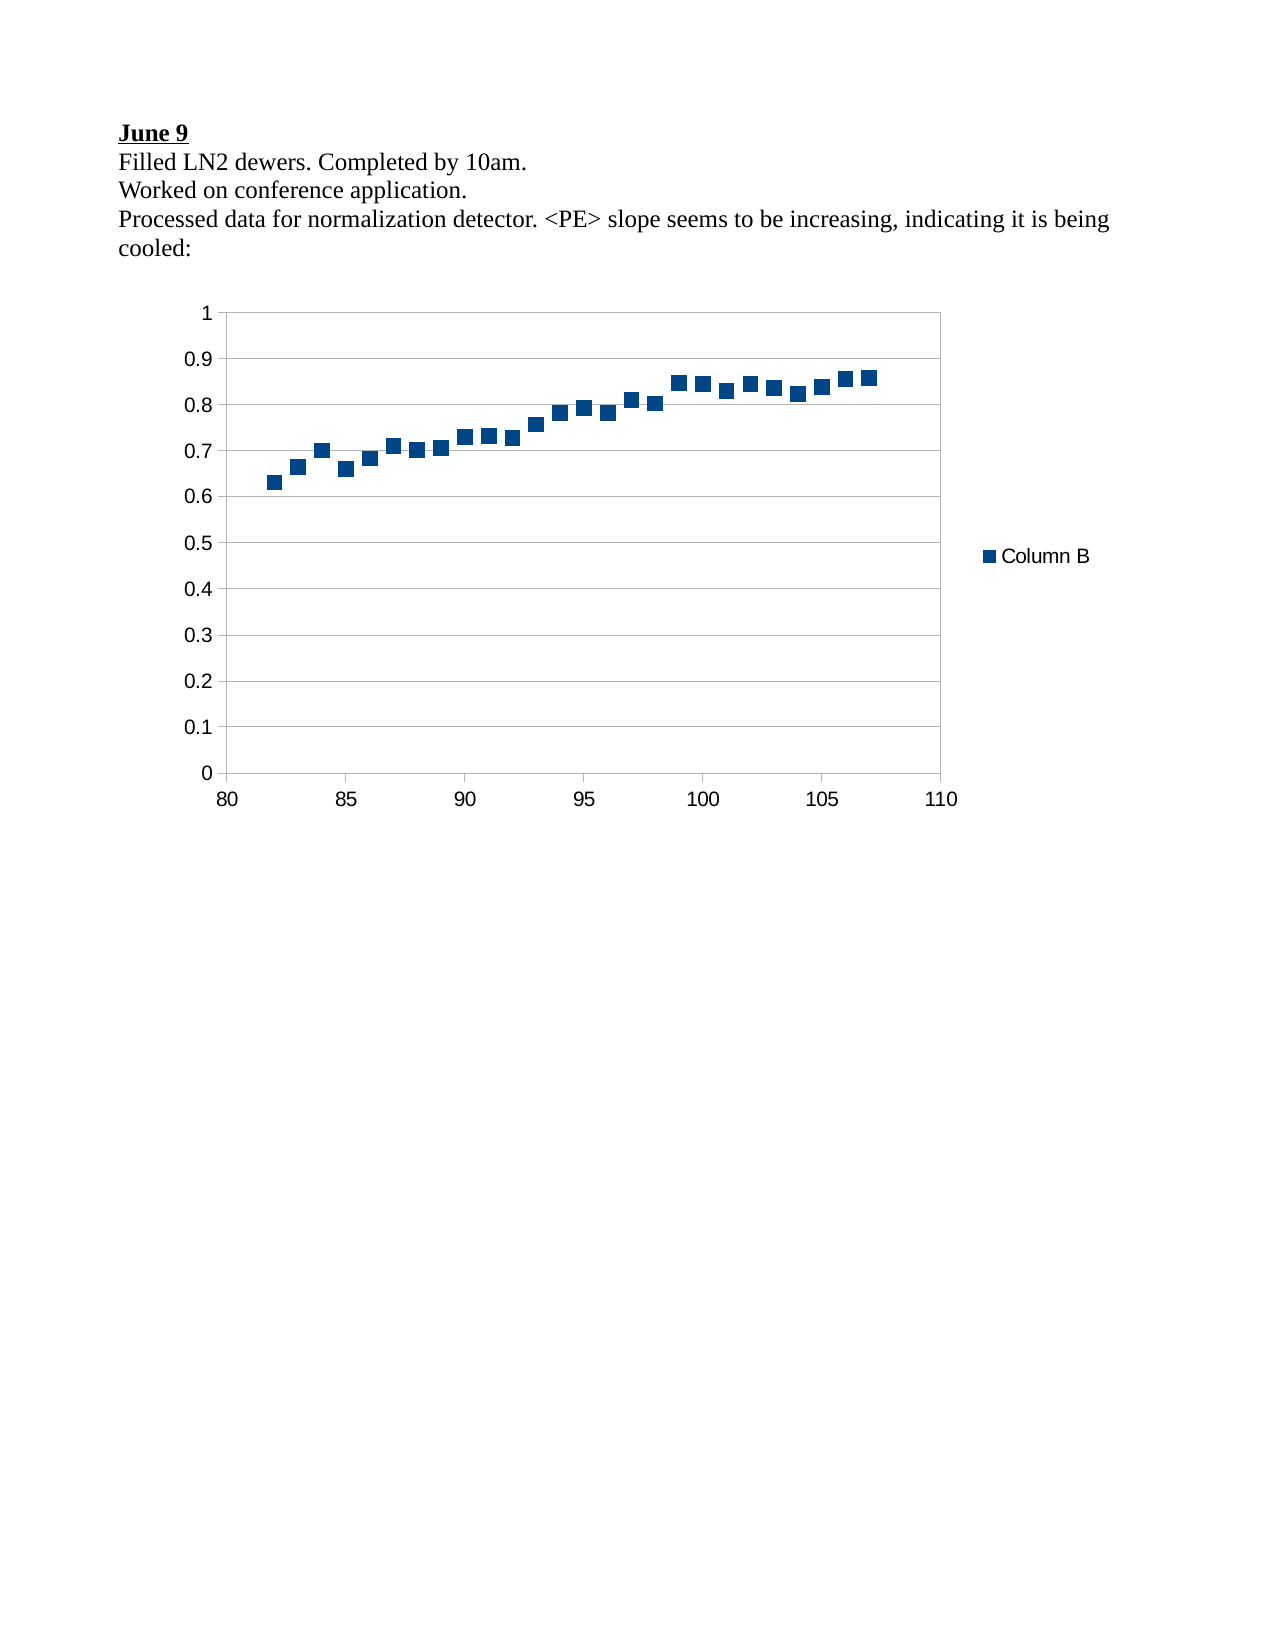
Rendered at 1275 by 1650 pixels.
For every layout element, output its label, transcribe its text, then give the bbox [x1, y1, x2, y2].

text Worked on conference application. [118, 176, 1157, 204]
text June 9 [118, 118, 1157, 147]
text Filled LN2 dewers. Completed by 10am. [118, 147, 1157, 176]
text Processed data for normalization detector. <PE> slope seems to be increasing, indicating it is being cooled: [118, 204, 1157, 262]
